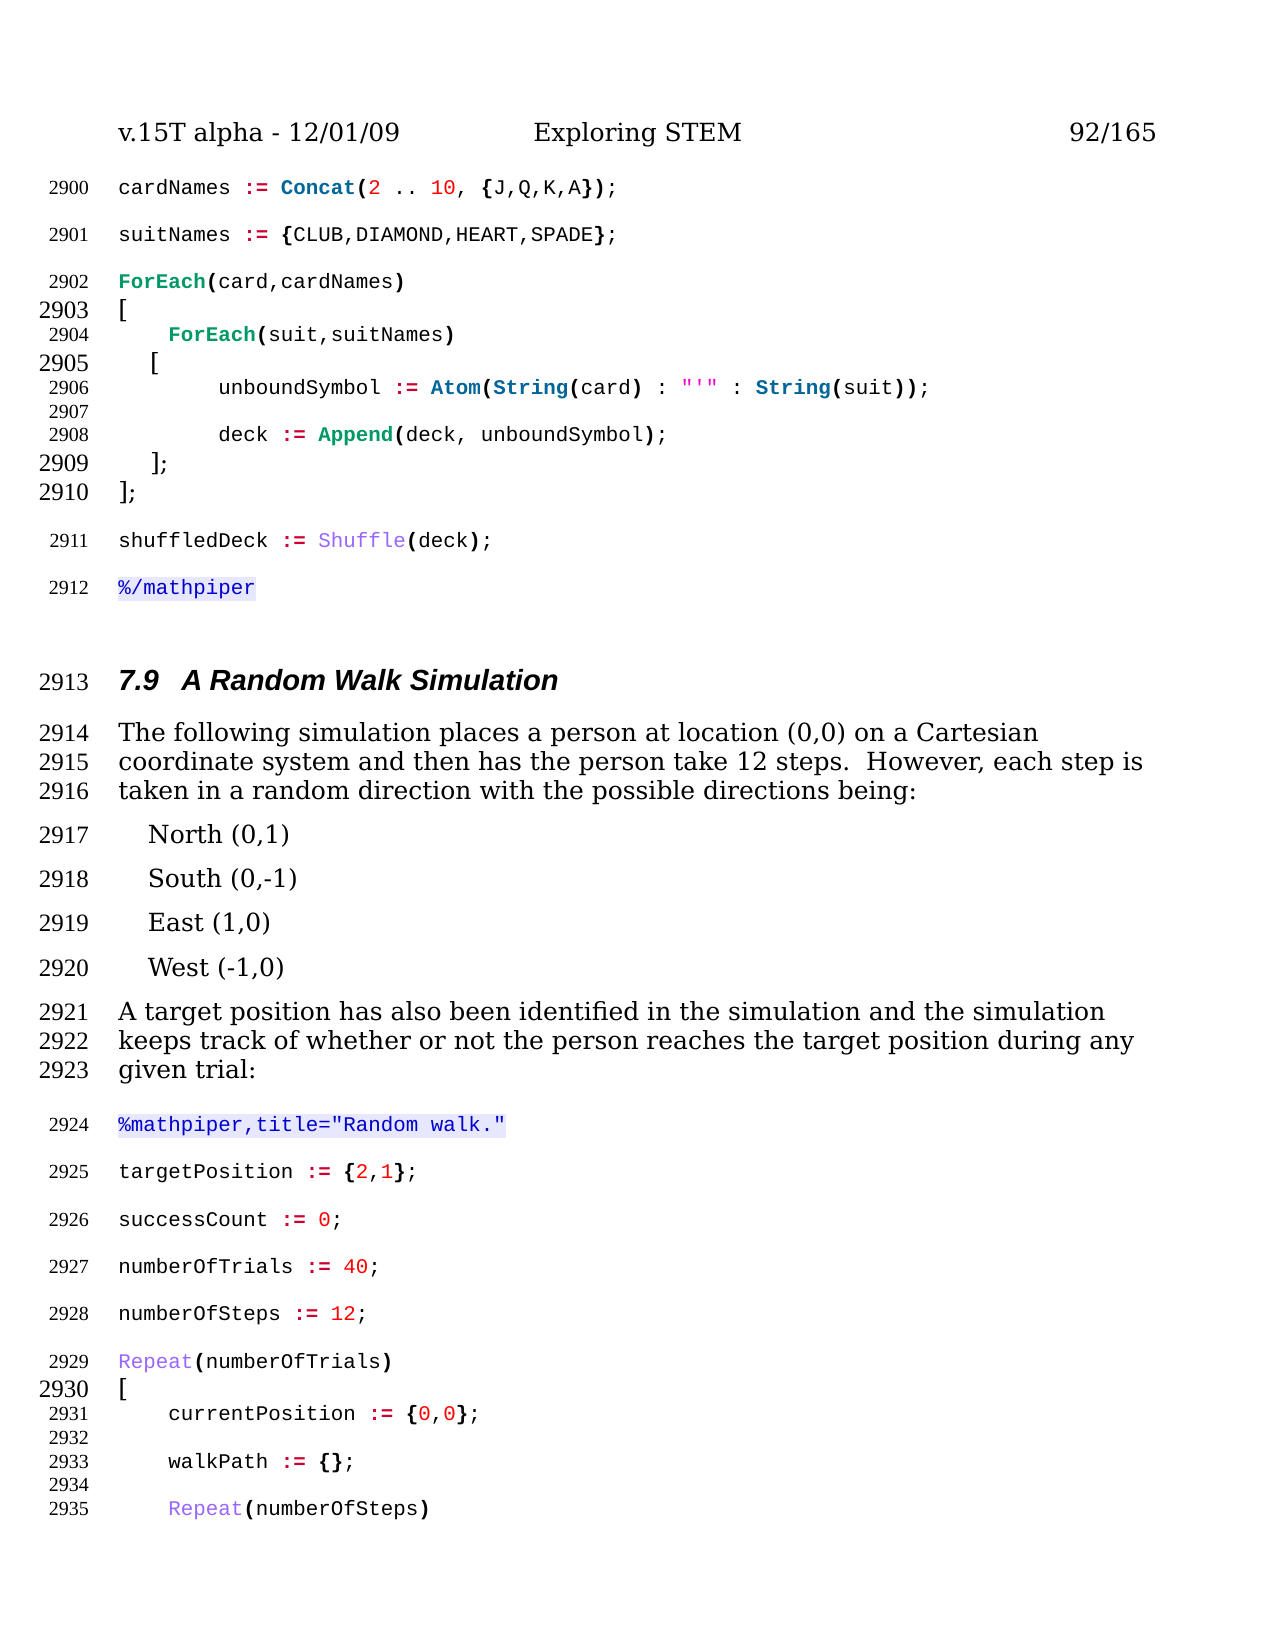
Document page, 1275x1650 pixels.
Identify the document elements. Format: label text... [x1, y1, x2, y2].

text numberOfTrials := 40; [118, 1256, 1157, 1280]
text deck := Append(deck, unboundSymbol); [118, 424, 1157, 448]
text walkPath := {}; [118, 1451, 1157, 1474]
text A target position has also been identified in the simulation and the simulation keeps track of whether or not the person reaches the target position during any given trial: [118, 997, 1157, 1084]
text currentPosition := {0,0}; [118, 1403, 1157, 1427]
text ForEach(suit,suitNames) [118, 324, 1157, 348]
text [ [118, 348, 1157, 377]
text unboundSymbol := Atom(String(card) : "'" : String(suit)); [118, 377, 1157, 401]
text numberOfSteps := 12; [118, 1303, 1157, 1327]
text targetPosition := {2,1}; [118, 1161, 1157, 1185]
text cardNames := Concat(2 .. 10, {J,Q,K,A}); [118, 177, 1157, 200]
text successCount := 0; [118, 1209, 1157, 1232]
text North (0,1) [148, 820, 1157, 849]
text ForEach(card,cardNames) [118, 271, 1157, 295]
text Repeat(numberOfSteps) [118, 1498, 1157, 1522]
text shuffledDeck := Shuffle(deck); [118, 530, 1157, 553]
text ]; [118, 448, 1157, 477]
text South (0,-1) [148, 864, 1157, 894]
text [ [118, 295, 1157, 324]
text East (1,0) [148, 909, 1157, 938]
text %mathpiper,title="Random walk." [118, 1114, 1157, 1138]
text %/mathpiper [118, 577, 1157, 601]
subtitle A Random Walk Simulation [118, 663, 1157, 697]
text Repeat(numberOfTrials) [118, 1351, 1157, 1374]
text ]; [118, 477, 1157, 506]
text West (-1,0) [148, 953, 1157, 982]
text The following simulation places a person at location (0,0) on a Cartesian coordinate system and then has the person take 12 steps. However, each step is taken in a random direction with the possible directions being: [118, 718, 1157, 805]
text [ [118, 1374, 1157, 1403]
text suitNames := {CLUB,DIAMOND,HEART,SPADE}; [118, 224, 1157, 248]
